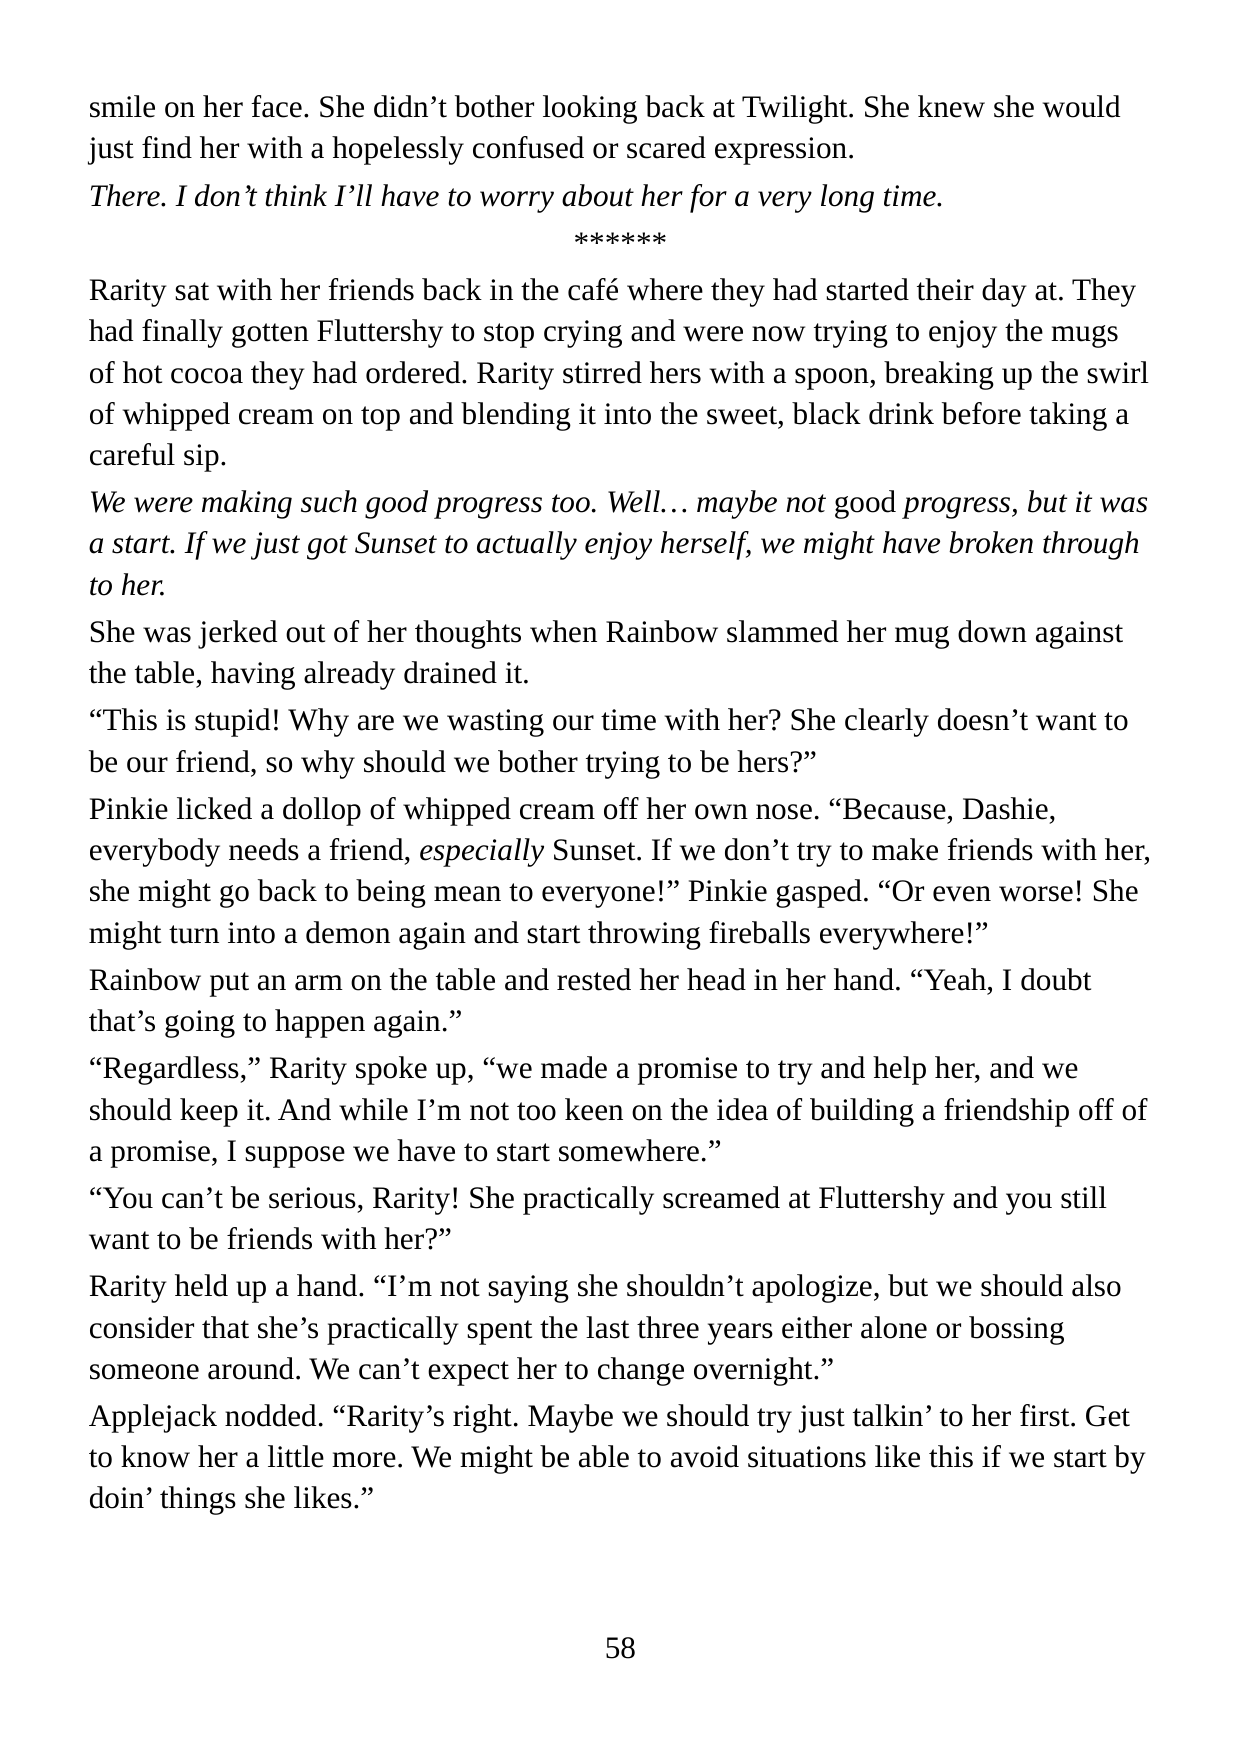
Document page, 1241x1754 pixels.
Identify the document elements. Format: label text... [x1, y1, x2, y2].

text She was jerked out of her thoughts when Rainbow slammed her mug down against the table, having already drained it. [88, 613, 1152, 690]
text “Regardless,” Rarity spoke up, “we made a promise to try and help her, and we should keep it. And while I’m not too keen on the idea of building a friendship off of a promise, I suppose we have to start somewhere.” [88, 1049, 1152, 1168]
text We were making such good progress too. Well… maybe not good progress, but it was a start. If we just got Sunset to actually enjoy herself, we might have broken through to her. [88, 483, 1152, 602]
text smile on her face. She didn’t bother looking back at Twilight. She knew she would just find her with a hopelessly confused or scared expression. [88, 88, 1152, 166]
text ****** [88, 224, 1152, 260]
text Rarity held up a hand. “I’m not saying she shouldn’t apologize, but we should also consider that she’s practically spent the last three years either alone or bossing someone around. We can’t expect her to change overnight.” [88, 1268, 1152, 1386]
text Rarity sat with her friends back in the café where they had started their day at. They had finally gotten Fluttershy to stop crying and were now trying to enjoy the mugs of hot cocoa they had ordered. Rarity stirred hers with a spoon, breaking up the swirl of whipped cream on top and blending it into the sweet, black drink before taking a careful sip. [88, 271, 1152, 472]
text Rainbow put an arm on the table and rested her head in her hand. “Yeah, I doubt that’s going to happen again.” [88, 961, 1152, 1038]
text There. I don’t think I’ll have to worry about her for a very long time. [88, 177, 1152, 213]
text “This is stupid! Why are we wasting our time with her? She clearly doesn’t want to be our friend, so why should we bother trying to be hers?” [88, 702, 1152, 779]
text “You can’t be serious, Rarity! She practically screamed at Fluttershy and you still want to be friends with her?” [88, 1179, 1152, 1256]
text Applejack nodded. “Rarity’s right. Maybe we should try just talkin’ to her first. Get to know her a little more. We might be able to avoid situations like this if we start by doin’ things she likes.” [88, 1397, 1152, 1516]
text Pinkie licked a dollop of whipped cream off her own nose. “Because, Dashie, everybody needs a friend, especially Sunset. If we don’t try to make friends with her, she might go back to being mean to everyone!” Pinkie gasped. “Or even worse! She might turn into a demon again and start throwing fireballs everywhere!” [88, 790, 1152, 950]
